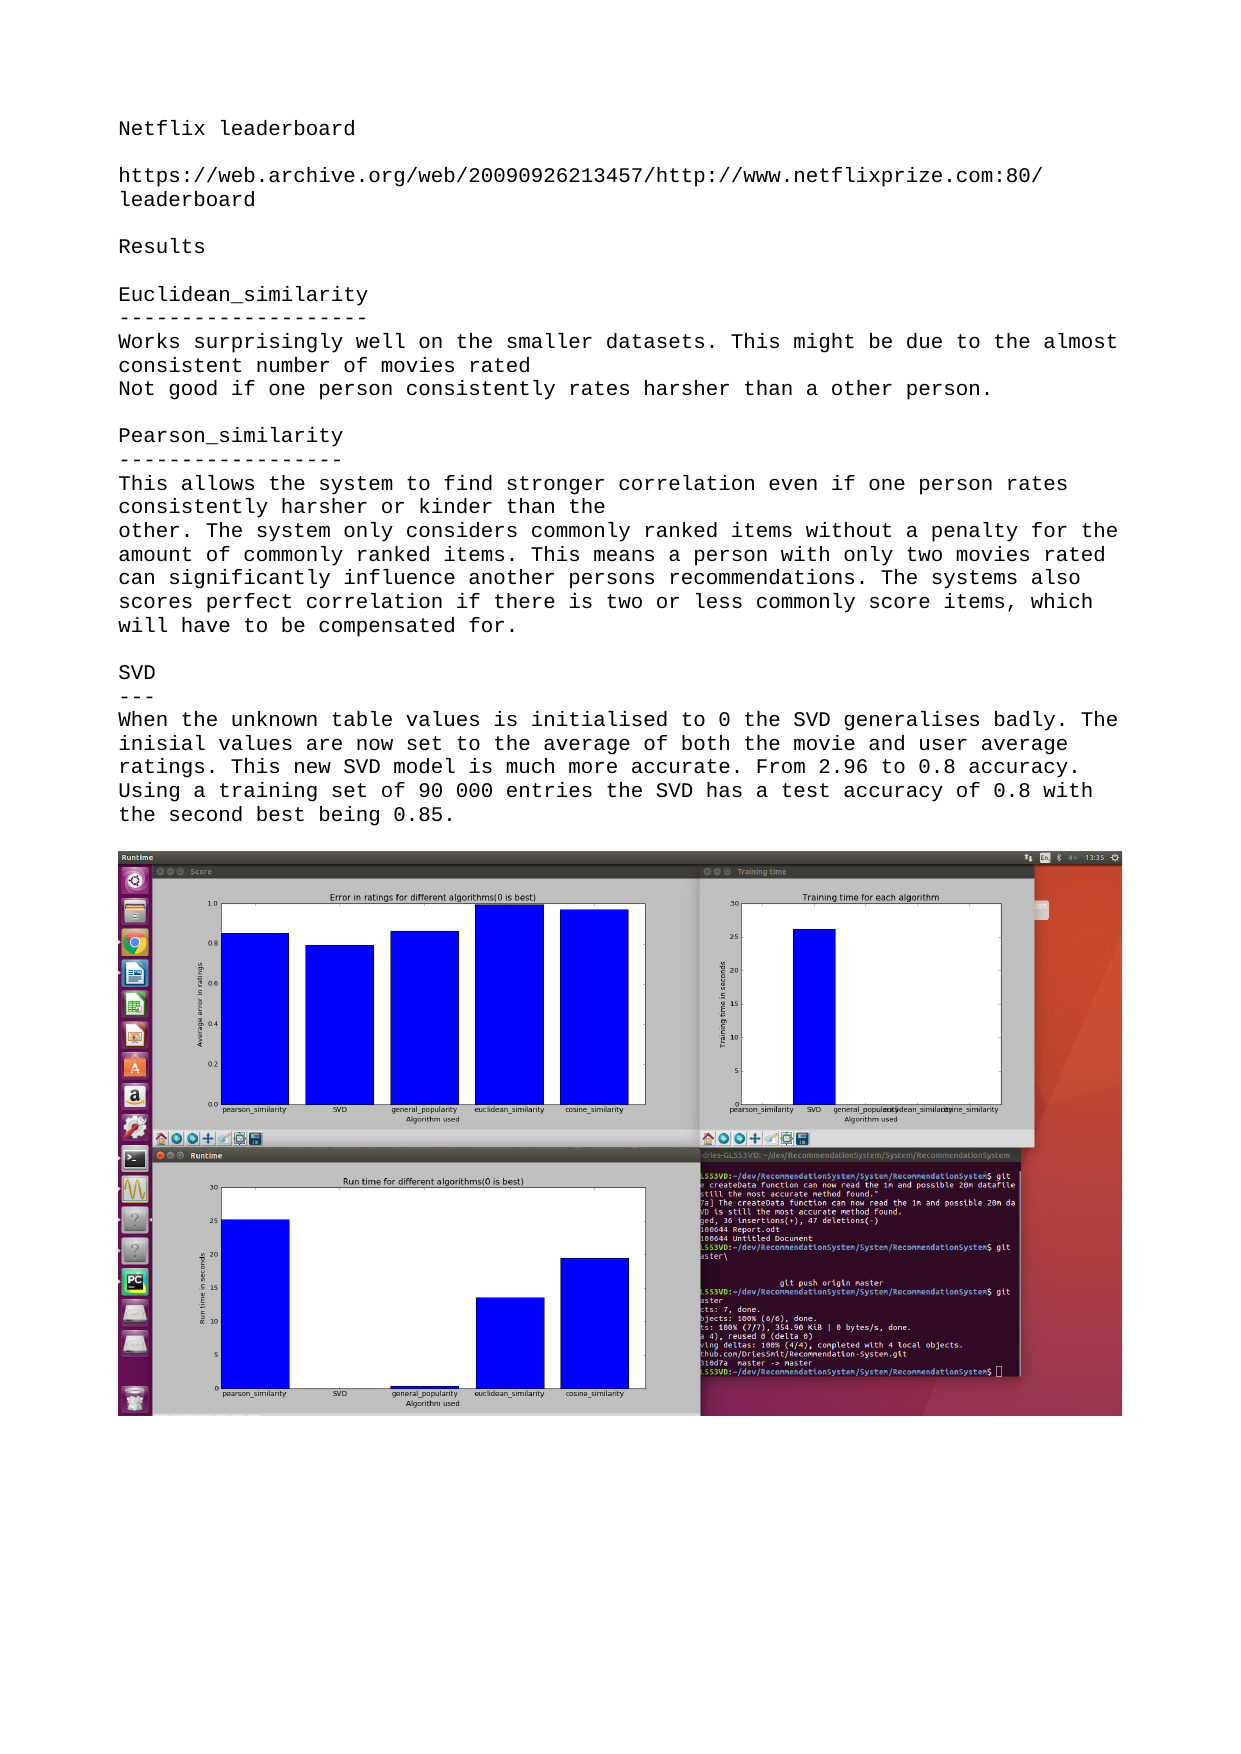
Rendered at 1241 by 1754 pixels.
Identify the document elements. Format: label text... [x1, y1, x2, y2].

text SVD [118, 662, 1122, 686]
text other. The system only considers commonly ranked items without a penalty for the amount of commonly ranked items. This means a person with only two movies rated can significantly influence another persons recommendations. The systems also scores perfect correlation if there is two or less commonly score items, which will have to be compensated for. [118, 520, 1122, 638]
text Pearson_similarity [118, 426, 1122, 449]
text Netflix leaderboard [118, 118, 1122, 142]
text When the unknown table values is initialised to 0 the SVD generalises badly. The inisial values are now set to the average of both the movie and user average ratings. This new SVD model is much more accurate. From 2.96 to 0.8 accuracy. Using a training set of 90 000 entries the SVD has a test accuracy of 0.8 with the second best being 0.85. [118, 709, 1122, 827]
text -------------------- [118, 307, 1122, 331]
picture [118, 851, 1123, 1416]
text Works surprisingly well on the smaller datasets. This might be due to the almost consistent number of movies rated [118, 331, 1122, 378]
text Results [118, 236, 1122, 260]
text --- [118, 686, 1122, 709]
text Euclidean_similarity [118, 284, 1122, 307]
text https://web.archive.org/web/20090926213457/http://www.netflixprize.com:80/leaderboard [118, 165, 1122, 213]
text Not good if one person consistently rates harsher than a other person. [118, 378, 1122, 402]
text ------------------ [118, 449, 1122, 473]
text This allows the system to find stronger correlation even if one person rates consistently harsher or kinder than the [118, 473, 1122, 520]
